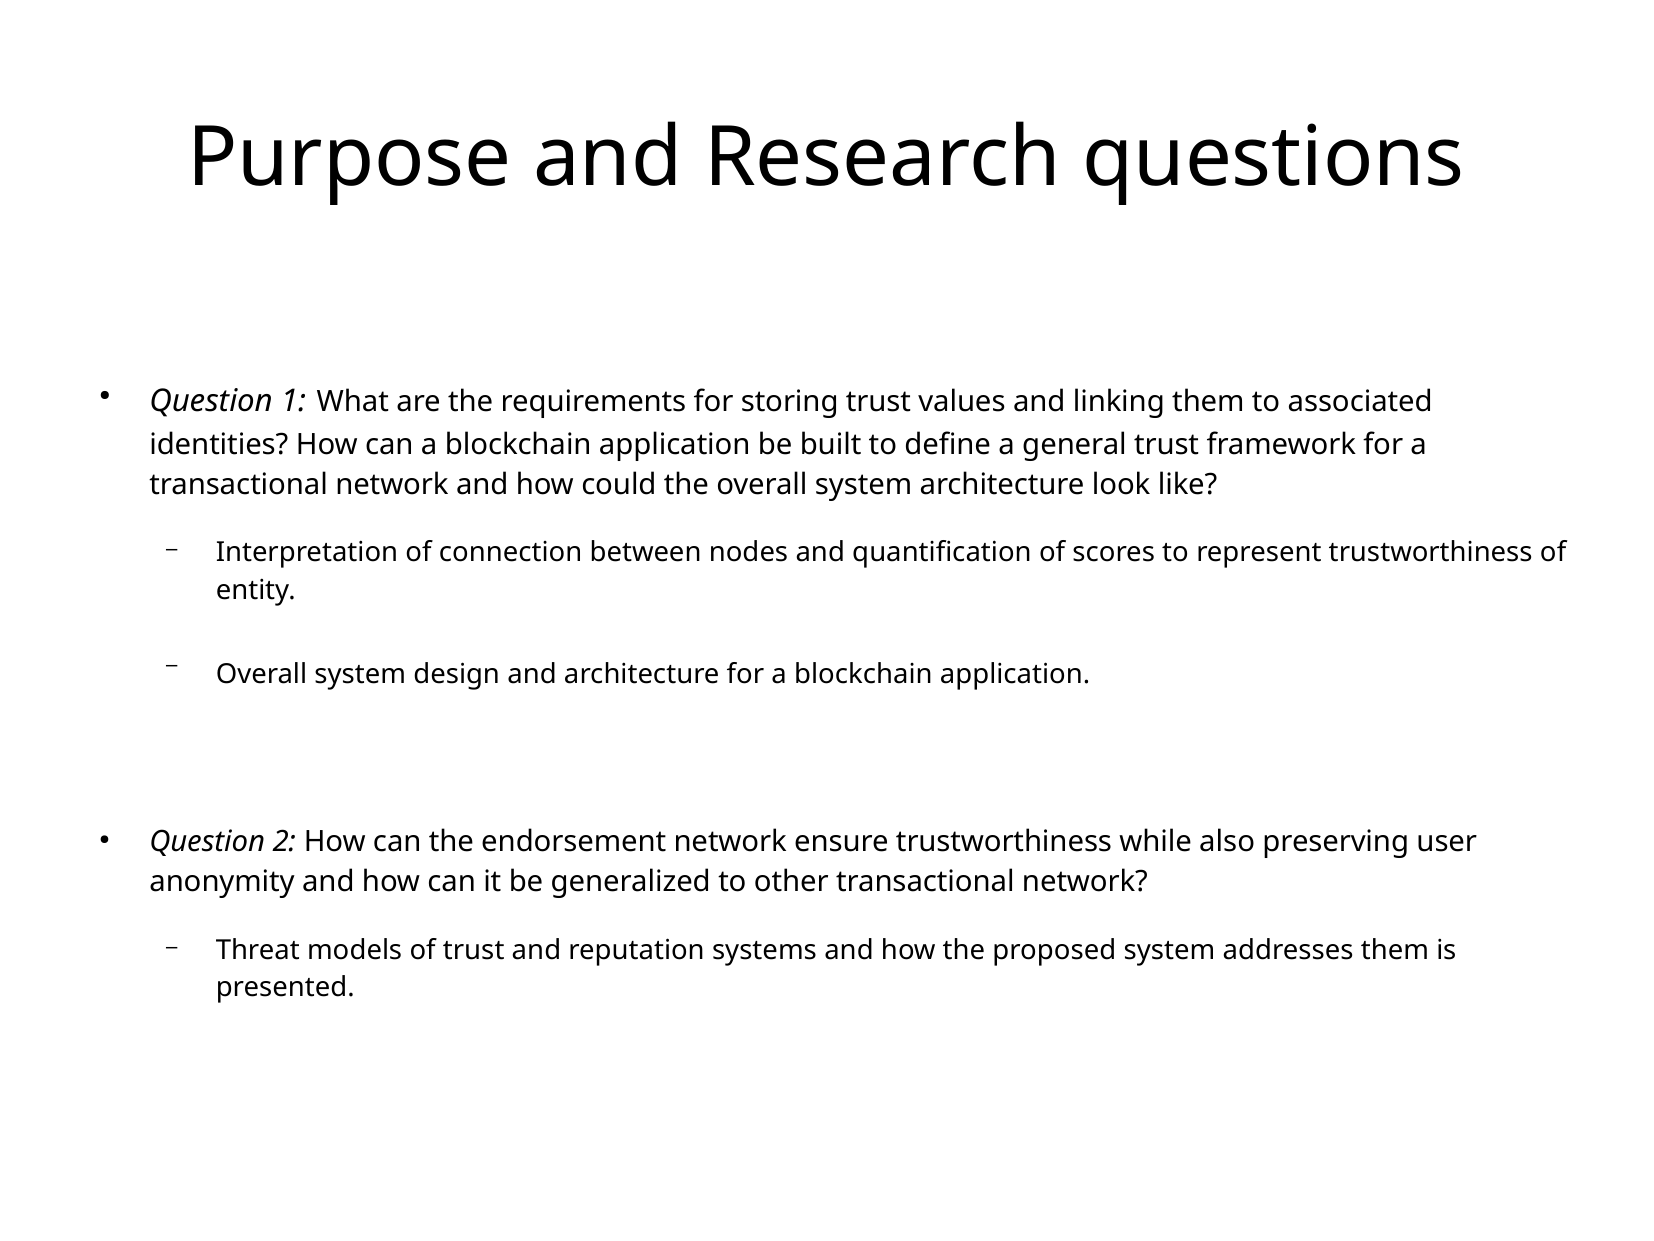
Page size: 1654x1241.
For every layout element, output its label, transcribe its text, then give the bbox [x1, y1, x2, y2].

list Question 1: What are the requirements for storing trust values and linking them to associated identities? How can a blockchain application be built to define a general trust framework for a transactional network and how could the overall system architecture look like? Interpretation of connection between nodes and quantification of scores to represent trustworthiness of entity. Overall system design and architecture for a blockchain application. Question 2: How can the endorsement network ensure trustworthiness while also preserving user anonymity and how can it be generalized to other transactional network? Threat models of trust and reputation systems and how the proposed system addresses them is presented. [82, 290, 1571, 1010]
title Purpose and Research questions [82, 49, 1571, 257]
